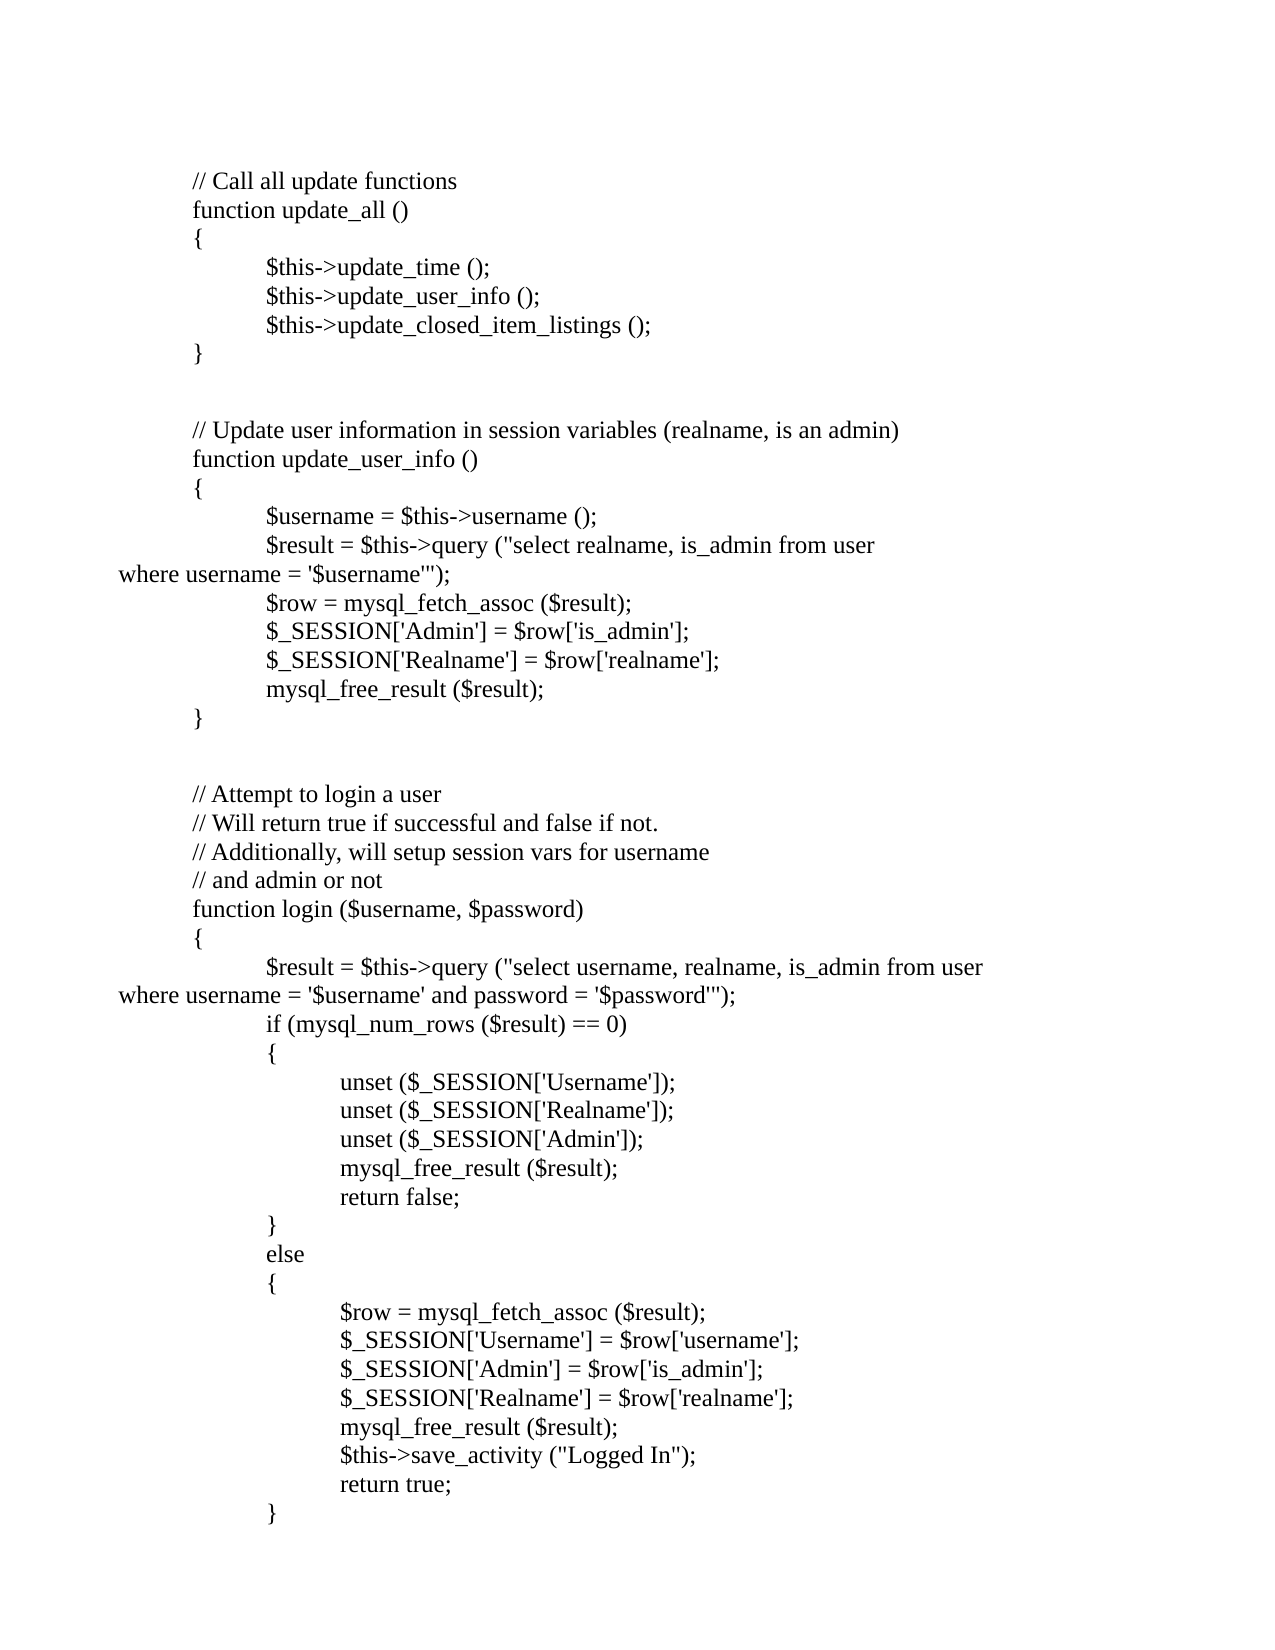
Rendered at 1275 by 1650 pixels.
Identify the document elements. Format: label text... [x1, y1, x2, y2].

text // Call all update functions [118, 166, 1157, 195]
text } [118, 1498, 1157, 1527]
text where username = '$username'"); [118, 559, 1157, 588]
text { [118, 1268, 1157, 1297]
text } [118, 338, 1157, 367]
text // Update user information in session variables (realname, is an admin) [118, 415, 1157, 444]
text // and admin or not [118, 866, 1157, 894]
text mysql_free_result ($result); [118, 1412, 1157, 1441]
text $_SESSION['Admin'] = $row['is_admin']; [118, 1354, 1157, 1383]
text return true; [118, 1469, 1157, 1498]
text where username = '$username' and password = '$password'"); [118, 981, 1157, 1009]
text $this->save_activity ("Logged In"); [118, 1441, 1157, 1469]
text } [118, 703, 1157, 731]
text $row = mysql_fetch_assoc ($result); [118, 588, 1157, 616]
text // Additionally, will setup session vars for username [118, 837, 1157, 866]
text $_SESSION['Username'] = $row['username']; [118, 1326, 1157, 1354]
text mysql_free_result ($result); [118, 1153, 1157, 1182]
text function update_user_info () [118, 444, 1157, 473]
text $this->update_user_info (); [118, 281, 1157, 310]
text { [118, 1038, 1157, 1067]
text $username = $this->username (); [118, 501, 1157, 530]
text $row = mysql_fetch_assoc ($result); [118, 1297, 1157, 1326]
text unset ($_SESSION['Realname']); [118, 1096, 1157, 1124]
text { [118, 223, 1157, 252]
text if (mysql_num_rows ($result) == 0) [118, 1009, 1157, 1038]
text $this->update_closed_item_listings (); [118, 310, 1157, 338]
text $this->update_time (); [118, 252, 1157, 281]
text { [118, 473, 1157, 501]
text else [118, 1239, 1157, 1268]
text $result = $this->query ("select username, realname, is_admin from user [118, 952, 1157, 981]
text // Will return true if successful and false if not. [118, 808, 1157, 837]
text } [118, 1211, 1157, 1239]
text // Attempt to login a user [118, 779, 1157, 808]
text { [118, 923, 1157, 952]
text unset ($_SESSION['Admin']); [118, 1124, 1157, 1153]
text $_SESSION['Realname'] = $row['realname']; [118, 1383, 1157, 1412]
text function update_all () [118, 195, 1157, 223]
text $_SESSION['Admin'] = $row['is_admin']; [118, 616, 1157, 645]
text return false; [118, 1182, 1157, 1211]
text function login ($username, $password) [118, 894, 1157, 923]
text $result = $this->query ("select realname, is_admin from user [118, 530, 1157, 559]
text mysql_free_result ($result); [118, 674, 1157, 703]
text $_SESSION['Realname'] = $row['realname']; [118, 645, 1157, 674]
text unset ($_SESSION['Username']); [118, 1067, 1157, 1096]
